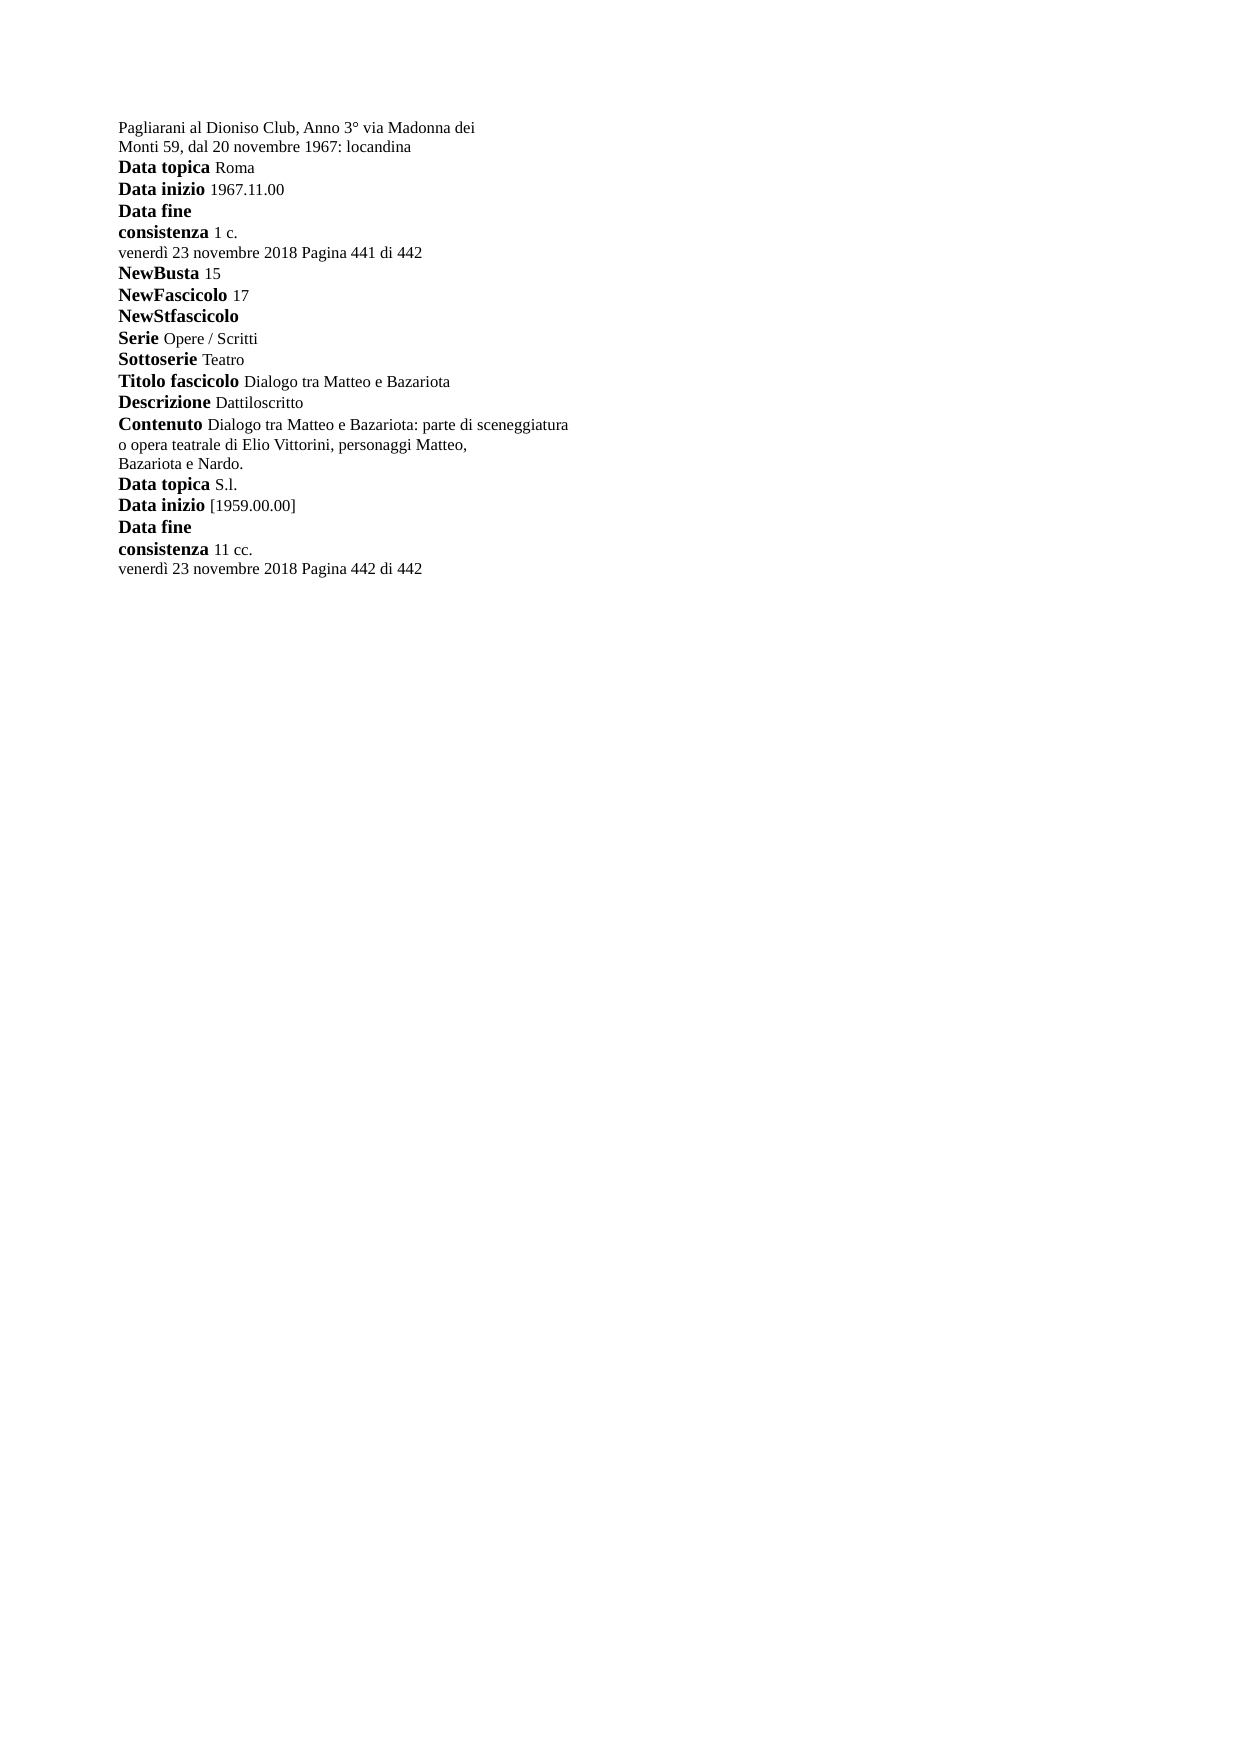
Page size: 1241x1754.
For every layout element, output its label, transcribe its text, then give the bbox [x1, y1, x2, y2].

text venerdì 23 novembre 2018 Pagina 442 di 442 [118, 559, 1122, 578]
text Pagliarani al Dioniso Club, Anno 3° via Madonna dei [118, 118, 1122, 137]
text Contenuto Dialogo tra Matteo e Bazariota: parte di sceneggiatura [118, 413, 1122, 434]
text Data inizio [1959.00.00] [118, 494, 1122, 516]
text venerdì 23 novembre 2018 Pagina 441 di 442 [118, 243, 1122, 262]
text Data topica S.l. [118, 473, 1122, 494]
text Data fine [118, 516, 1122, 537]
text o opera teatrale di Elio Vittorini, personaggi Matteo, [118, 434, 1122, 453]
text Monti 59, dal 20 novembre 1967: locandina [118, 137, 1122, 156]
text NewBusta 15 [118, 262, 1122, 283]
text consistenza 1 c. [118, 221, 1122, 243]
text Bazariota e Nardo. [118, 453, 1122, 473]
text Data fine [118, 199, 1122, 221]
text Descrizione Dattiloscritto [118, 391, 1122, 413]
text NewFascicolo 17 [118, 283, 1122, 305]
text Data inizio 1967.11.00 [118, 178, 1122, 199]
text consistenza 11 cc. [118, 537, 1122, 559]
text Data topica Roma [118, 156, 1122, 178]
text Serie Opere / Scritti [118, 327, 1122, 348]
text Sottoserie Teatro [118, 348, 1122, 370]
text Titolo fascicolo Dialogo tra Matteo e Bazariota [118, 370, 1122, 391]
text NewStfascicolo [118, 305, 1122, 327]
